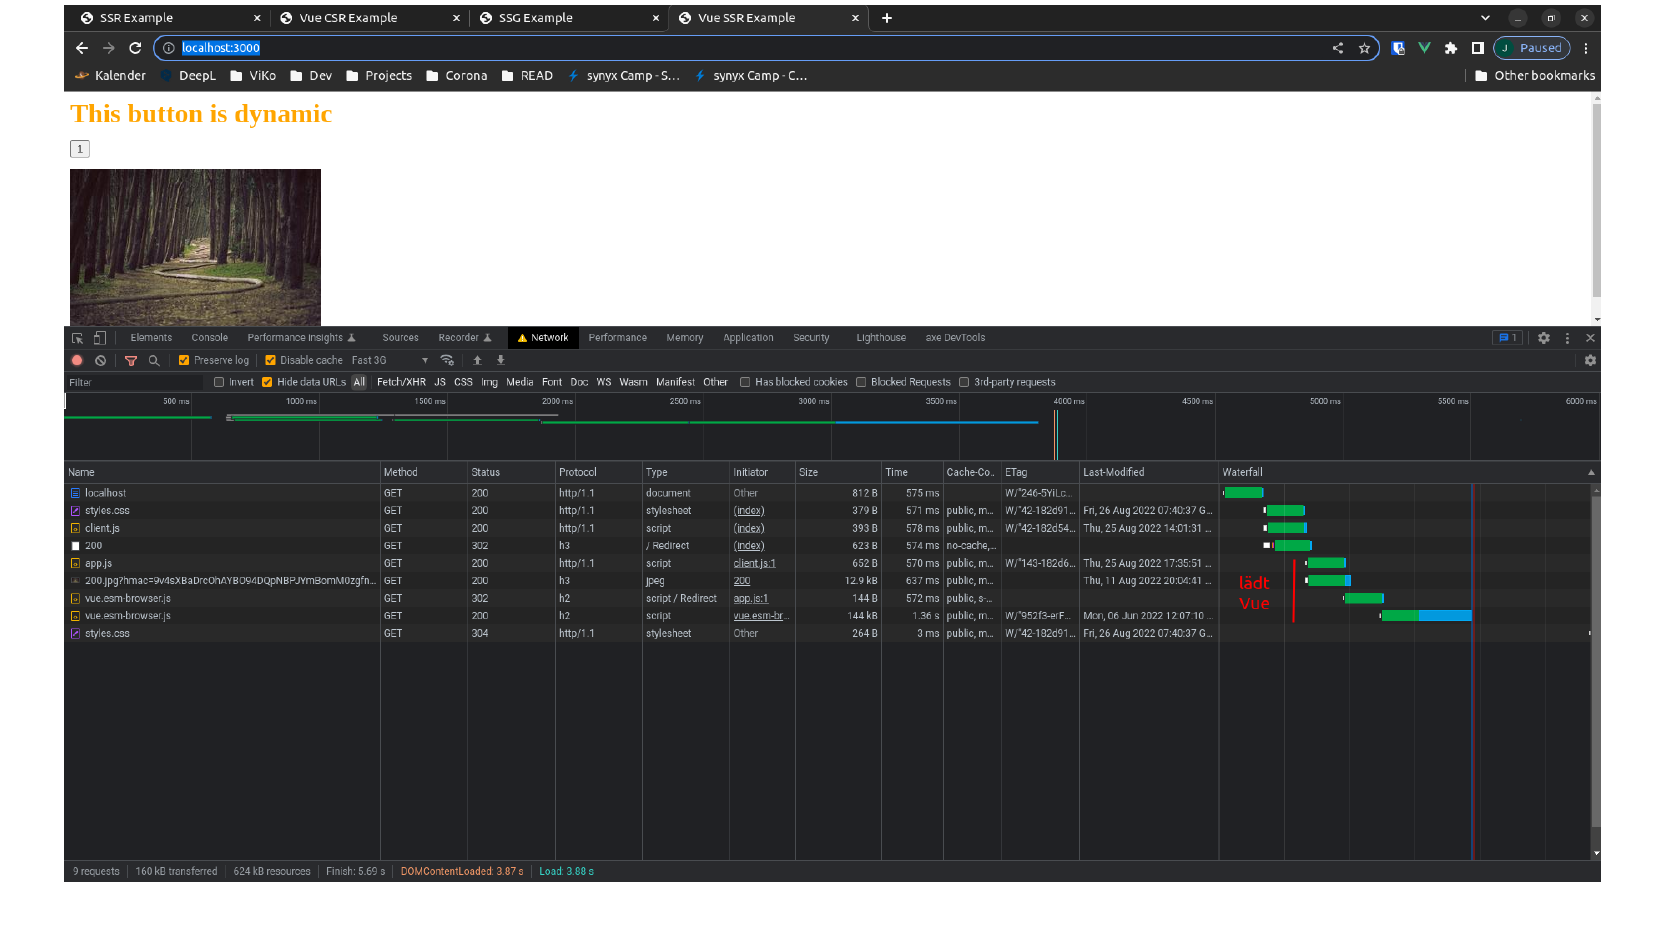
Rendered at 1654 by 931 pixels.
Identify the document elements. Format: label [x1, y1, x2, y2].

picture [64, 5, 1601, 882]
